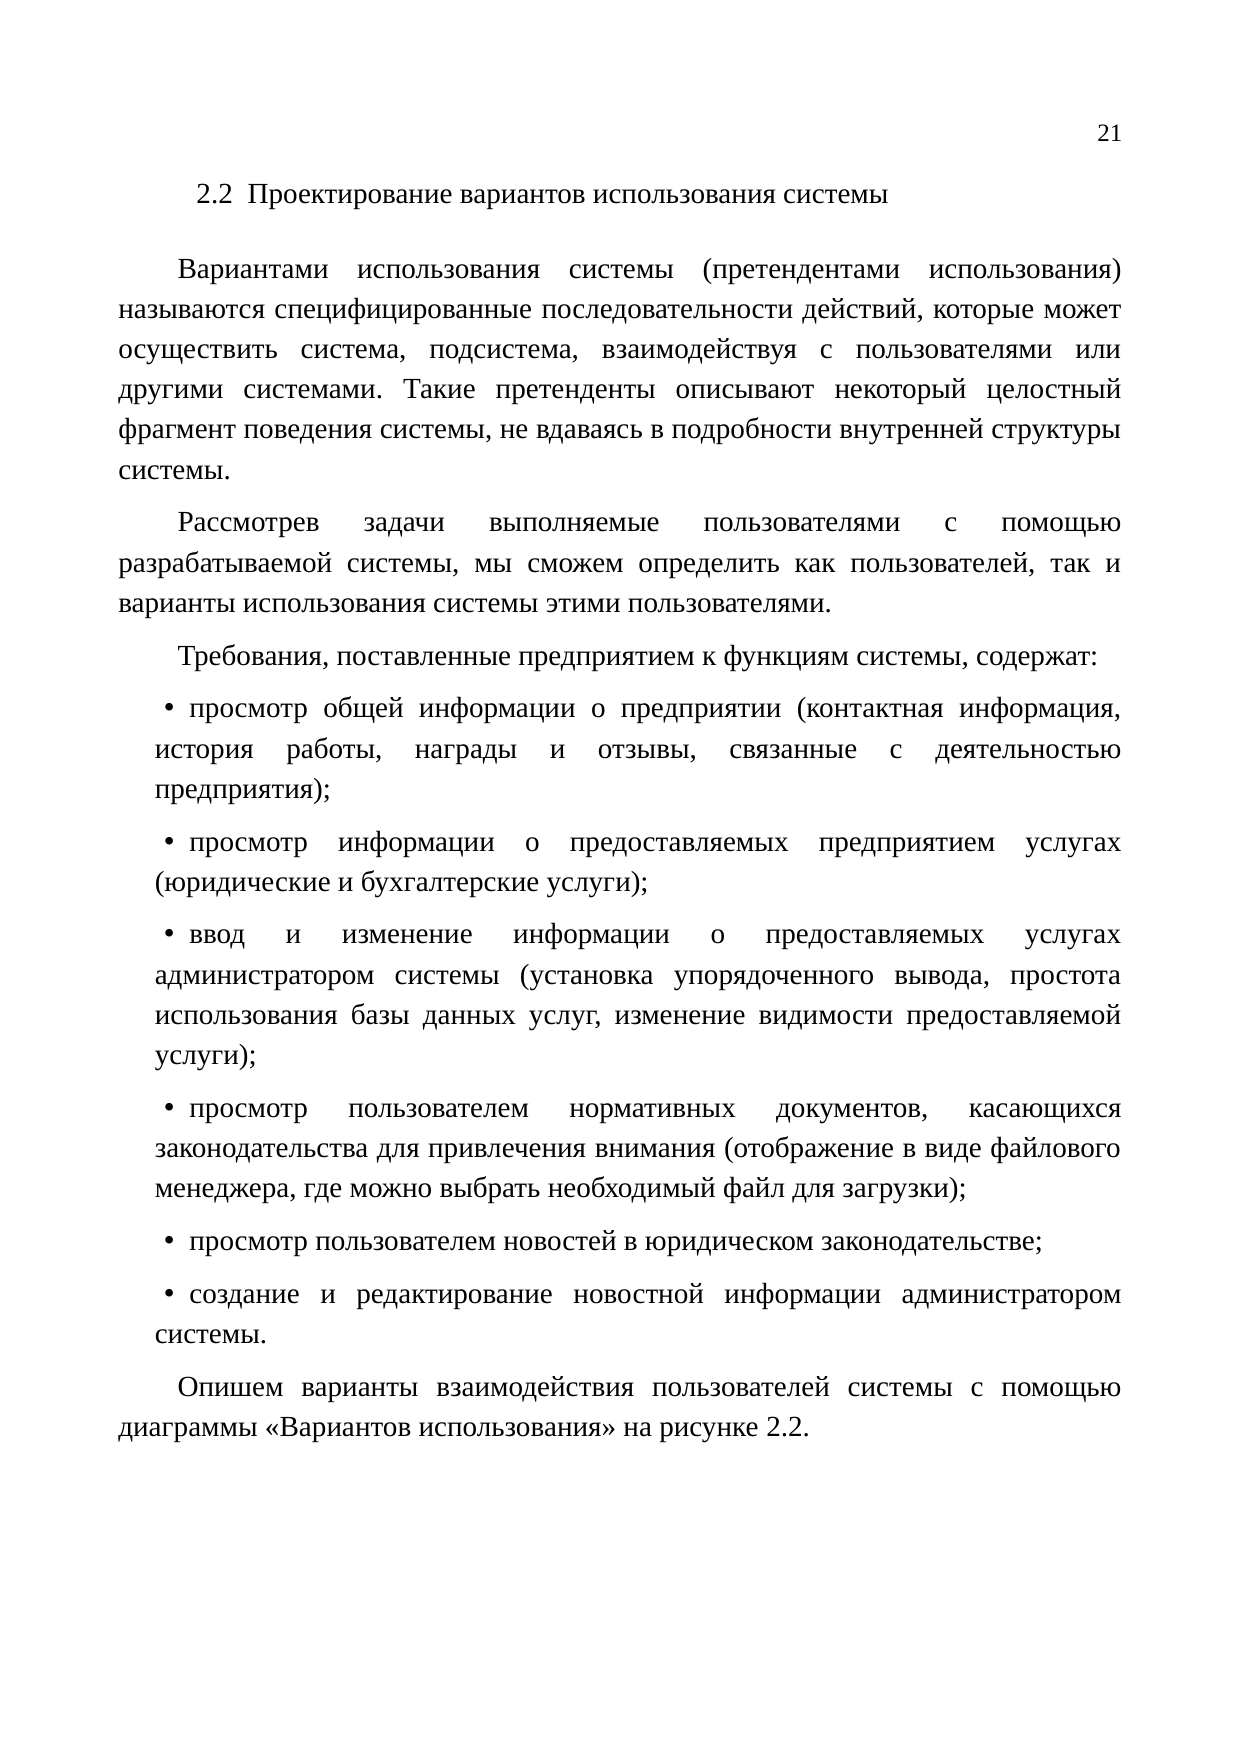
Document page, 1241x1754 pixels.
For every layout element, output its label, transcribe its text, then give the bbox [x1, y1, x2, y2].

list создание и редактирование новостной информации администратором системы. [154, 1276, 1122, 1350]
text Опишем варианты взаимодействия пользователей системы с помощью диаграммы «Вариантов использования» на рисунке 2.2. [118, 1369, 1122, 1443]
text Требования, поставленные предприятием к функциям системы, содержат: [118, 638, 1122, 671]
text Вариантами использования системы (претендентами использования) называются специфицированные последовательности действий, которые может осуществить система, подсистема, взаимодействуя с пользователями или другими системами. Такие претенденты описывают некоторый целостный фрагмент поведения системы, не вдаваясь в подробности внутренней структуры системы. [118, 251, 1122, 485]
list просмотр пользователем новостей в юридическом законодательстве; [154, 1223, 1122, 1257]
text Рассмотрев задачи выполняемые пользователями с помощью разрабатываемой системы, мы сможем определить как пользователей, так и варианты использования системы этими пользователями. [118, 504, 1122, 618]
list просмотр общей информации о предприятии (контактная информация, история работы, награды и отзывы, связанные с деятельностью предприятия); [154, 690, 1122, 804]
list ввод и изменение информации о предоставляемых услугах администратором системы (установка упорядоченного вывода, простота использования базы данных услуг, изменение видимости предоставляемой услуги); [154, 917, 1122, 1071]
subtitle Проектирование вариантов использования системы [118, 176, 1122, 210]
list просмотр информации о предоставляемых предприятием услугах (юридические и бухгалтерские услуги); [154, 824, 1122, 897]
list просмотр пользователем нормативных документов, касающихся законодательства для привлечения внимания (отображение в виде файлового менеджера, где можно выбрать необходимый файл для загрузки); [154, 1090, 1122, 1204]
